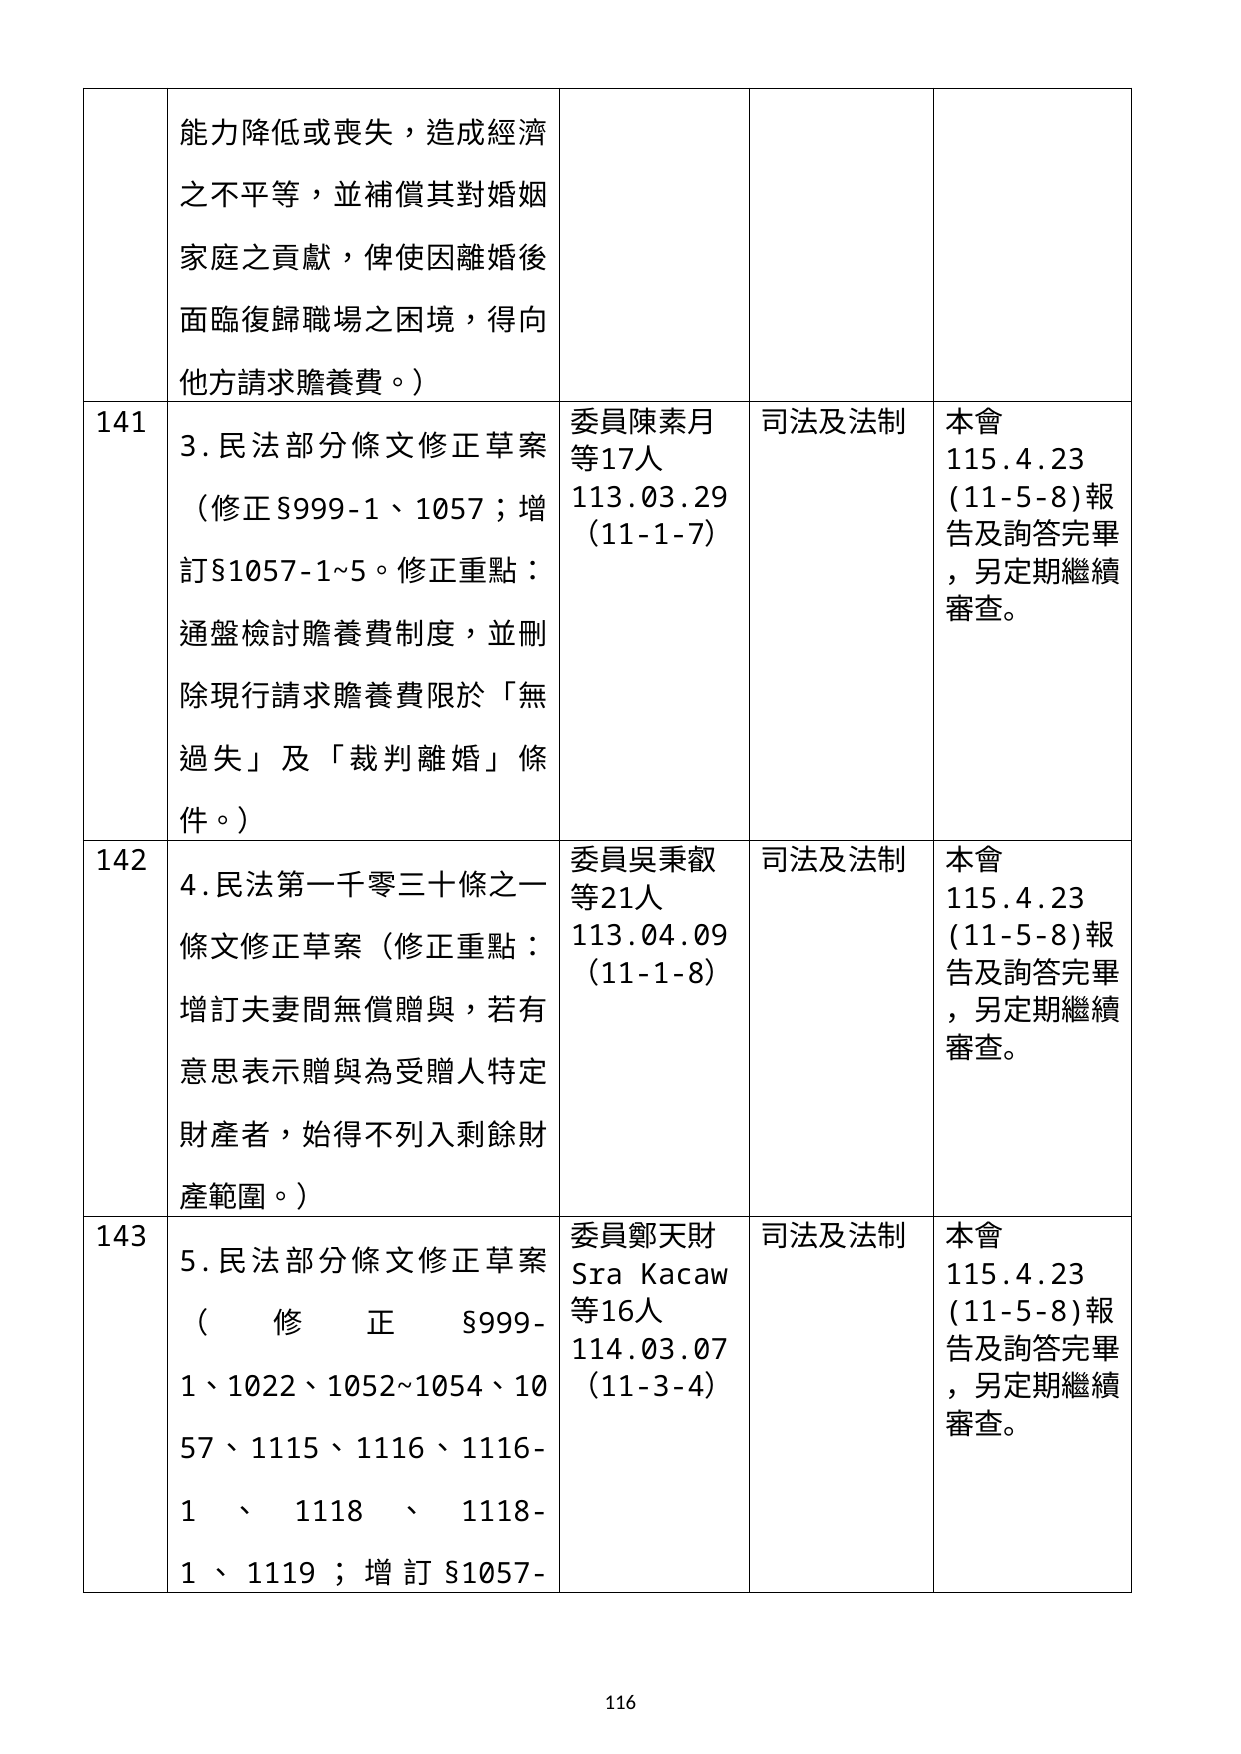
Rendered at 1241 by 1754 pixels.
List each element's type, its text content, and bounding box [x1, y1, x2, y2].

table_cell 5.民法部分條文修正草案（修正§999-1、1022、1052~1054、1057、1115、1116、1116-1、1118、1118-1、1119；增訂§1057- [168, 1217, 559, 1592]
table_cell 本會 115.4.23 (11-5-8)報告及詢答完畢，另定期繼續審查。 [934, 1217, 1131, 1592]
table_cell [934, 89, 1131, 401]
table_cell [750, 89, 933, 401]
table_cell 3.民法部分條文修正草案（修正§999-1、1057；增訂§1057-1~5。修正重點：通盤檢討贍養費制度，並刪除現行請求贍養費限於「無過失」及「裁判離婚」條件。） [168, 402, 559, 840]
table_cell 委員吳秉叡 等21人 113.04.09 （11-1-8） [560, 841, 749, 1216]
table_cell 能力降低或喪失，造成經濟之不平等，並補償其對婚姻家庭之貢獻，俾使因離婚後面臨復歸職場之困境，得向他方請求贍養費。） [168, 89, 559, 401]
table_cell 委員陳素月 等17人 113.03.29 （11-1-7） [560, 402, 749, 840]
table_cell 4.民法第一千零三十條之一條文修正草案（修正重點：增訂夫妻間無償贈與，若有意思表示贈與為受贈人特定財產者，始得不列入剩餘財產範圍。） [168, 841, 559, 1216]
table_cell 本會 115.4.23 (11-5-8)報告及詢答完畢，另定期繼續審查。 [934, 841, 1131, 1216]
table_cell 142 [84, 841, 167, 1216]
table_cell [560, 89, 749, 401]
table_cell 司法及法制 [750, 1217, 933, 1592]
table_cell 委員鄭天財 Sra Kacaw 等16人 114.03.07 （11-3-4） [560, 1217, 749, 1592]
table_cell 141 [84, 402, 167, 840]
table_cell [84, 89, 167, 401]
table_cell 本會 115.4.23 (11-5-8)報告及詢答完畢，另定期繼續審查。 [934, 402, 1131, 840]
table_cell 司法及法制 [750, 841, 933, 1216]
table_cell 143 [84, 1217, 167, 1592]
table_cell 司法及法制 [750, 402, 933, 840]
